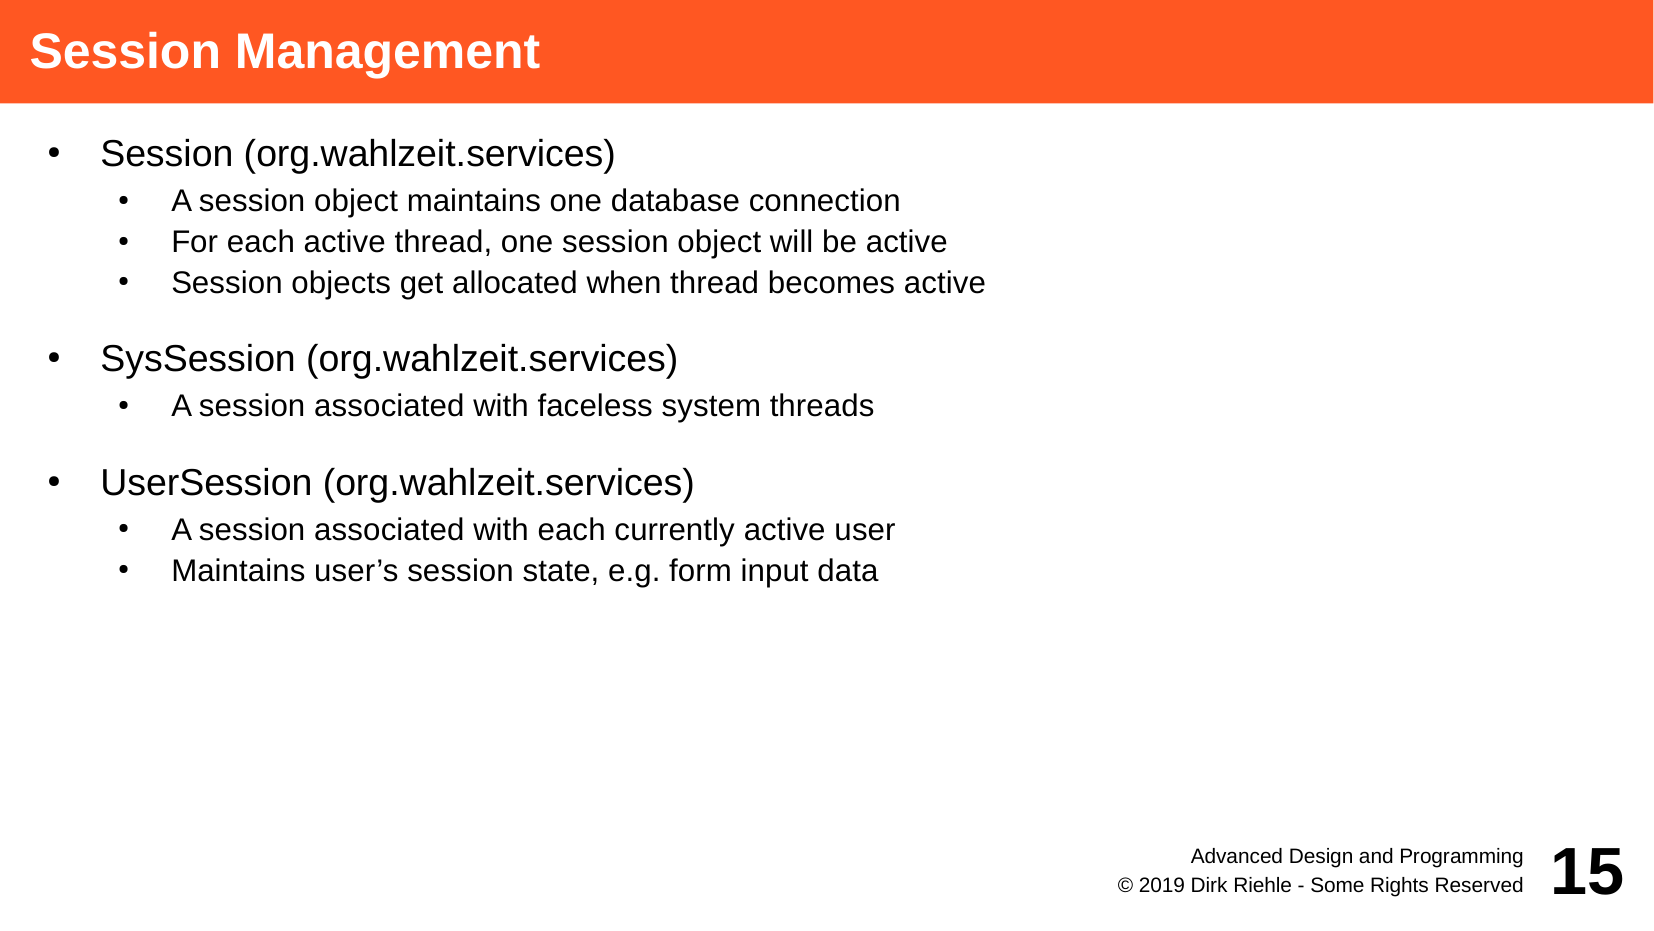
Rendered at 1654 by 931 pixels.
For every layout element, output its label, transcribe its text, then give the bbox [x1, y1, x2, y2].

list Session (org.wahlzeit.services) A session object maintains one database connection For each active thread, one session object will be active Session objects get allocated when thread becomes active SysSession (org.wahlzeit.services) A session associated with faceless system threads UserSession (org.wahlzeit.services) A session associated with each currently active user Maintains user’s session state, e.g. form input data [29, 132, 1625, 813]
title Session Management [0, 0, 1654, 104]
